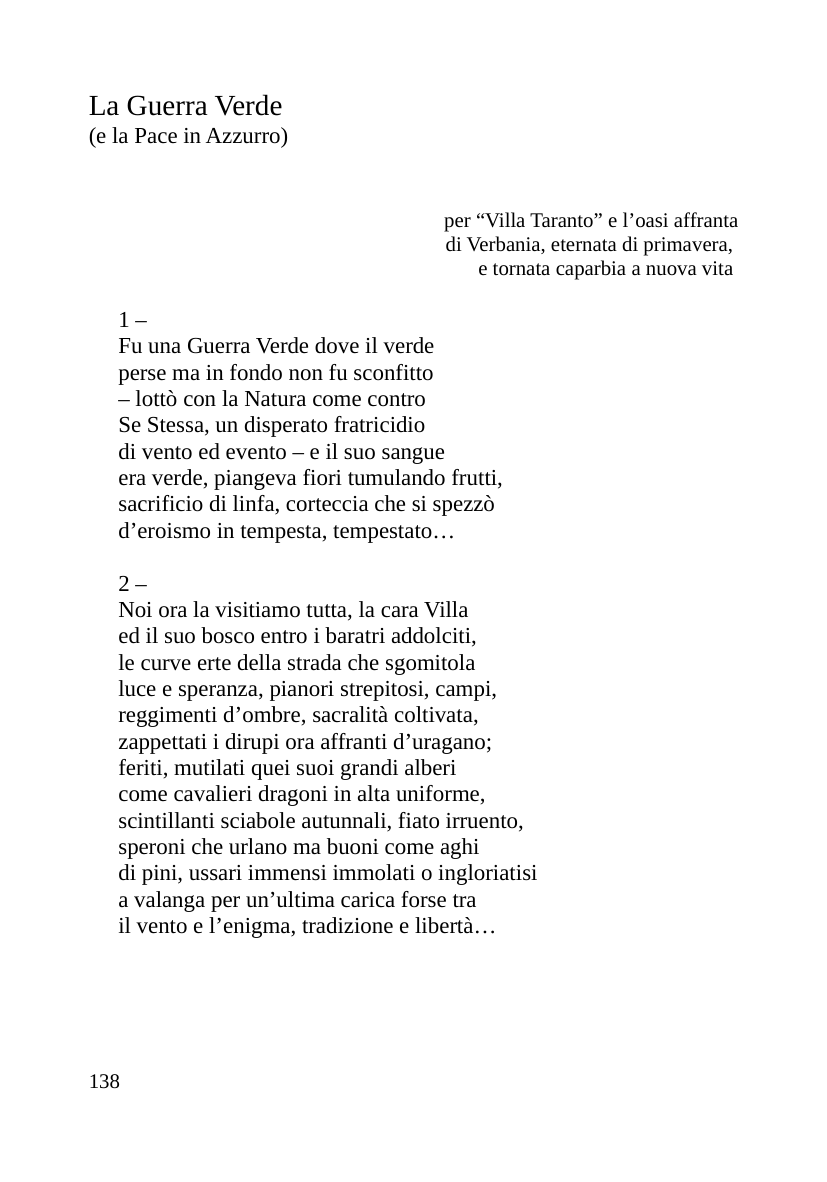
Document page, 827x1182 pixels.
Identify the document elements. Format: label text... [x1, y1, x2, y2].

text reggimenti d’ombre, sacralità coltivata, [88, 701, 738, 728]
text di pini, ussari immensi immolati o ingloriatisi [88, 859, 738, 886]
text Se Stessa, un disperato fratricidio [88, 411, 738, 438]
text di vento ed evento – e il suo sangue [88, 438, 738, 464]
text di Verbania, eternata di primavera, [88, 232, 738, 256]
text il vento e l’enigma, tradizione e libertà… [88, 912, 738, 938]
text a valanga per un’ultima carica forse tra [88, 886, 738, 912]
text ed il suo bosco entro i baratri addolciti, [88, 622, 738, 649]
text zappettati i dirupi ora affranti d’uragano; [88, 728, 738, 754]
text feriti, mutilati quei suoi grandi alberi [88, 754, 738, 780]
text e tornata caparbia a nuova vita [88, 256, 738, 280]
text era verde, piangeva fiori tumulando frutti, [88, 464, 738, 491]
text speroni che urlano ma buoni come aghi [88, 833, 738, 859]
text d’eroismo in tempesta, tempestato… [88, 517, 738, 543]
text come cavalieri dragoni in alta uniforme, [88, 780, 738, 807]
text – lottò con la Natura come contro [88, 385, 738, 411]
text Fu una Guerra Verde dove il verde [88, 332, 738, 359]
text 1 – [88, 306, 738, 332]
text scintillanti sciabole autunnali, fiato irruento, [88, 807, 738, 833]
text luce e speranza, pianori strepitosi, campi, [88, 675, 738, 701]
text le curve erte della strada che sgomitola [88, 649, 738, 675]
text sacrificio di linfa, corteccia che si spezzò [88, 491, 738, 517]
text Noi ora la visitiamo tutta, la cara Villa [88, 596, 738, 622]
text 2 – [88, 569, 738, 596]
text perse ma in fondo non fu sconfitto [88, 359, 738, 385]
text La Guerra Verde (e la Pace in Azzurro) [88, 88, 738, 148]
text per “Villa Taranto” e l’oasi affranta [88, 207, 738, 232]
